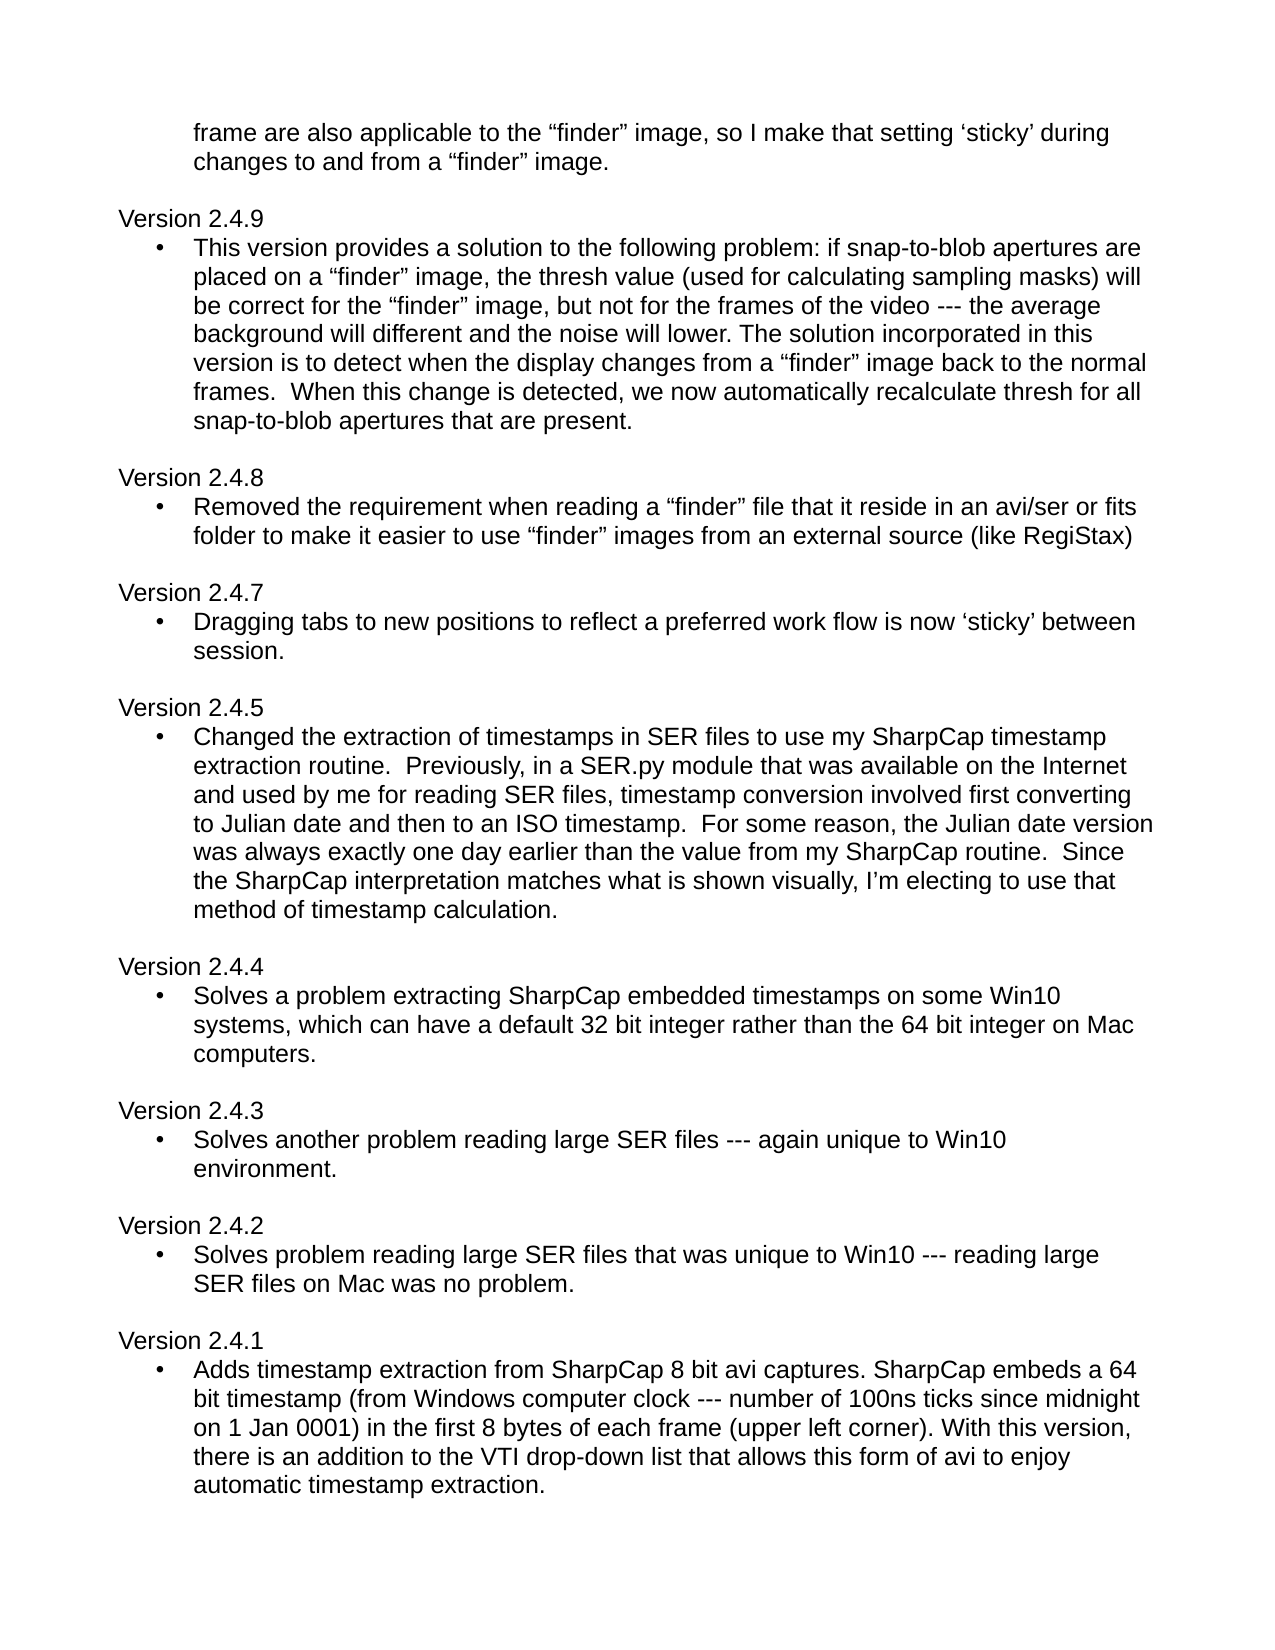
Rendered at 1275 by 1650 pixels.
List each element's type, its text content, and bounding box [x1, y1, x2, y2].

list Solves problem reading large SER files that was unique to Win10 --- reading large SER files on Mac was no problem. [156, 1240, 1157, 1326]
list Changed the extraction of timestamps in SER files to use my SharpCap timestamp extraction routine. Previously, in a SER.py module that was available on the Internet and used by me for reading SER files, timestamp conversion involved first converting to Julian date and then to an ISO timestamp. For some reason, the Julian date version was always exactly one day earlier than the value from my SharpCap routine. Since the SharpCap interpretation matches what is shown visually, I’m electing to use that method of timestamp calculation. [156, 722, 1157, 952]
list Adds timestamp extraction from SharpCap 8 bit avi captures. SharpCap embeds a 64 bit timestamp (from Windows computer clock --- number of 100ns ticks since midnight on 1 Jan 0001) in the first 8 bytes of each frame (upper left corner). With this version, there is an addition to the VTI drop-down list that allows this form of avi to enjoy automatic timestamp extraction. [156, 1355, 1157, 1528]
list Solves a problem extracting SharpCap embedded timestamps on some Win10 systems, which can have a default 32 bit integer rather than the 64 bit integer on Mac computers. [156, 981, 1157, 1096]
text Version 2.4.7 [118, 578, 1157, 607]
text Version 2.4.8 [118, 463, 1157, 492]
list This version provides a solution to the following problem: if snap-to-blob apertures are placed on a “finder” image, the thresh value (used for calculating sampling masks) will be correct for the “finder” image, but not for the frames of the video --- the average background will different and the noise will lower. The solution incorporated in this version is to detect when the display changes from a “finder” image back to the normal frames. When this change is detected, we now automatically recalculate thresh for all snap-to-blob apertures that are present. [156, 233, 1157, 463]
text Version 2.4.4 [118, 952, 1157, 981]
list frame are also applicable to the “finder” image, so I make that setting ‘sticky’ during changes to and from a “finder” image. [156, 118, 1157, 204]
list Dragging tabs to new positions to reflect a preferred work flow is now ‘sticky’ between session. [156, 607, 1157, 693]
text Version 2.4.5 [118, 693, 1157, 722]
list Solves another problem reading large SER files --- again unique to Win10 environment. [156, 1125, 1157, 1211]
text Version 2.4.2 [118, 1211, 1157, 1240]
text Version 2.4.3 [118, 1096, 1157, 1125]
text Version 2.4.9 [118, 204, 1157, 233]
list Removed the requirement when reading a “finder” file that it reside in an avi/ser or fits folder to make it easier to use “finder” images from an external source (like RegiStax) [156, 492, 1157, 578]
text Version 2.4.1 [118, 1326, 1157, 1355]
